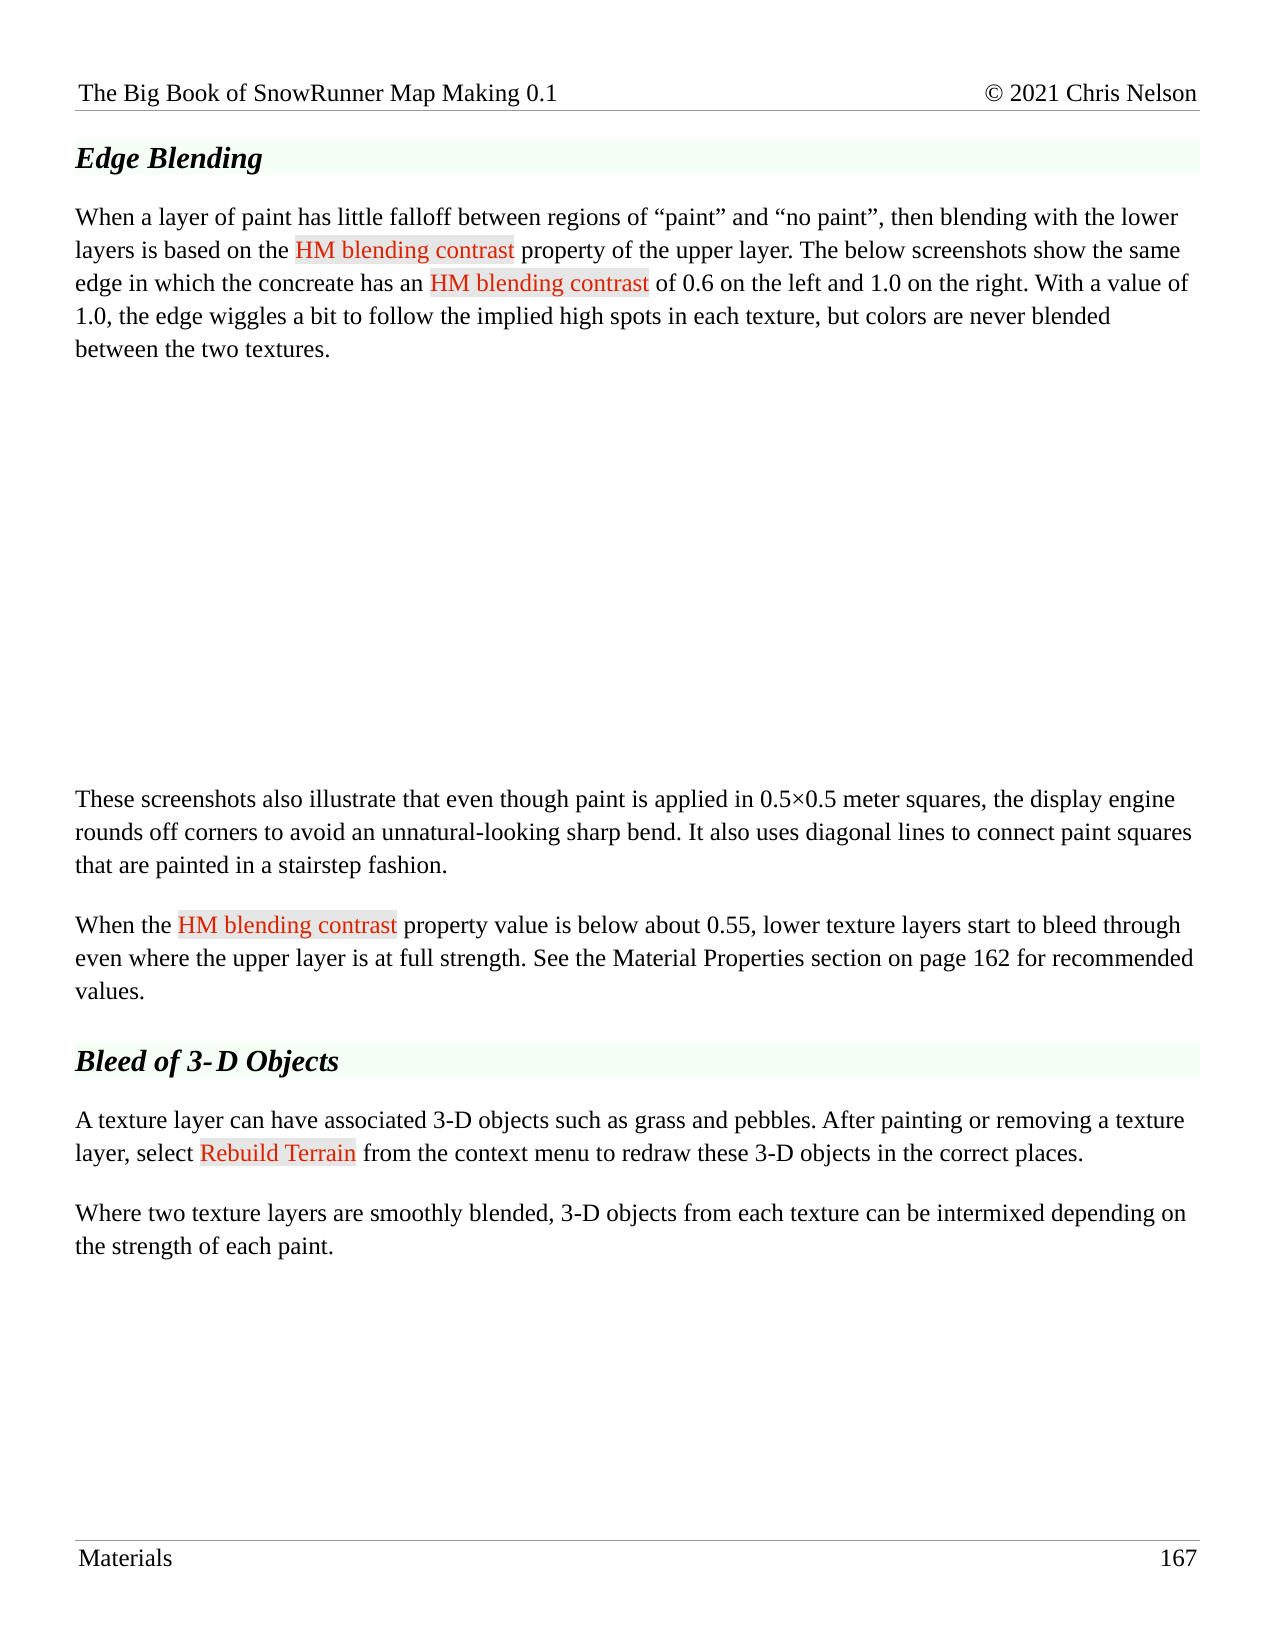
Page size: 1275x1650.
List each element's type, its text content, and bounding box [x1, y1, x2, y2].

text These screenshots also illustrate that even though paint is applied in 0.5×0.5 meter squares, the display engine rounds off corners to avoid an unnatural-looking sharp bend. It also uses diagonal lines to connect paint squares that are painted in a stairstep fashion. [75, 784, 1200, 879]
subtitle Edge Blending [75, 140, 1200, 175]
text When a layer of paint has little falloff between regions of “paint” and “no paint”, then blending with the lower layers is based on the HM blending contrast property of the upper layer. The below screenshots show the same edge in which the concreate has an HM blending contrast of 0.6 on the left and 1.0 on the right. With a value of 1.0, the edge wiggles a bit to follow the implied high spots in each texture, but colors are never blended between the two textures. [75, 202, 1200, 363]
subtitle Bleed of 3‑D Objects [75, 1042, 1200, 1078]
text Where two texture layers are smoothly blended, 3‑D objects from each texture can be intermixed depending on the strength of each paint. [75, 1198, 1200, 1259]
text A texture layer can have associated 3‑D objects such as grass and pebbles. After painting or removing a texture layer, select Rebuild Terrain from the context menu to redraw these 3‑D objects in the correct places. [75, 1105, 1200, 1166]
text When the HM blending contrast property value is below about 0.55, lower texture layers start to bleed through even where the upper layer is at full strength. See the Material Properties section on page 162 for recommended values. [75, 910, 1200, 1005]
